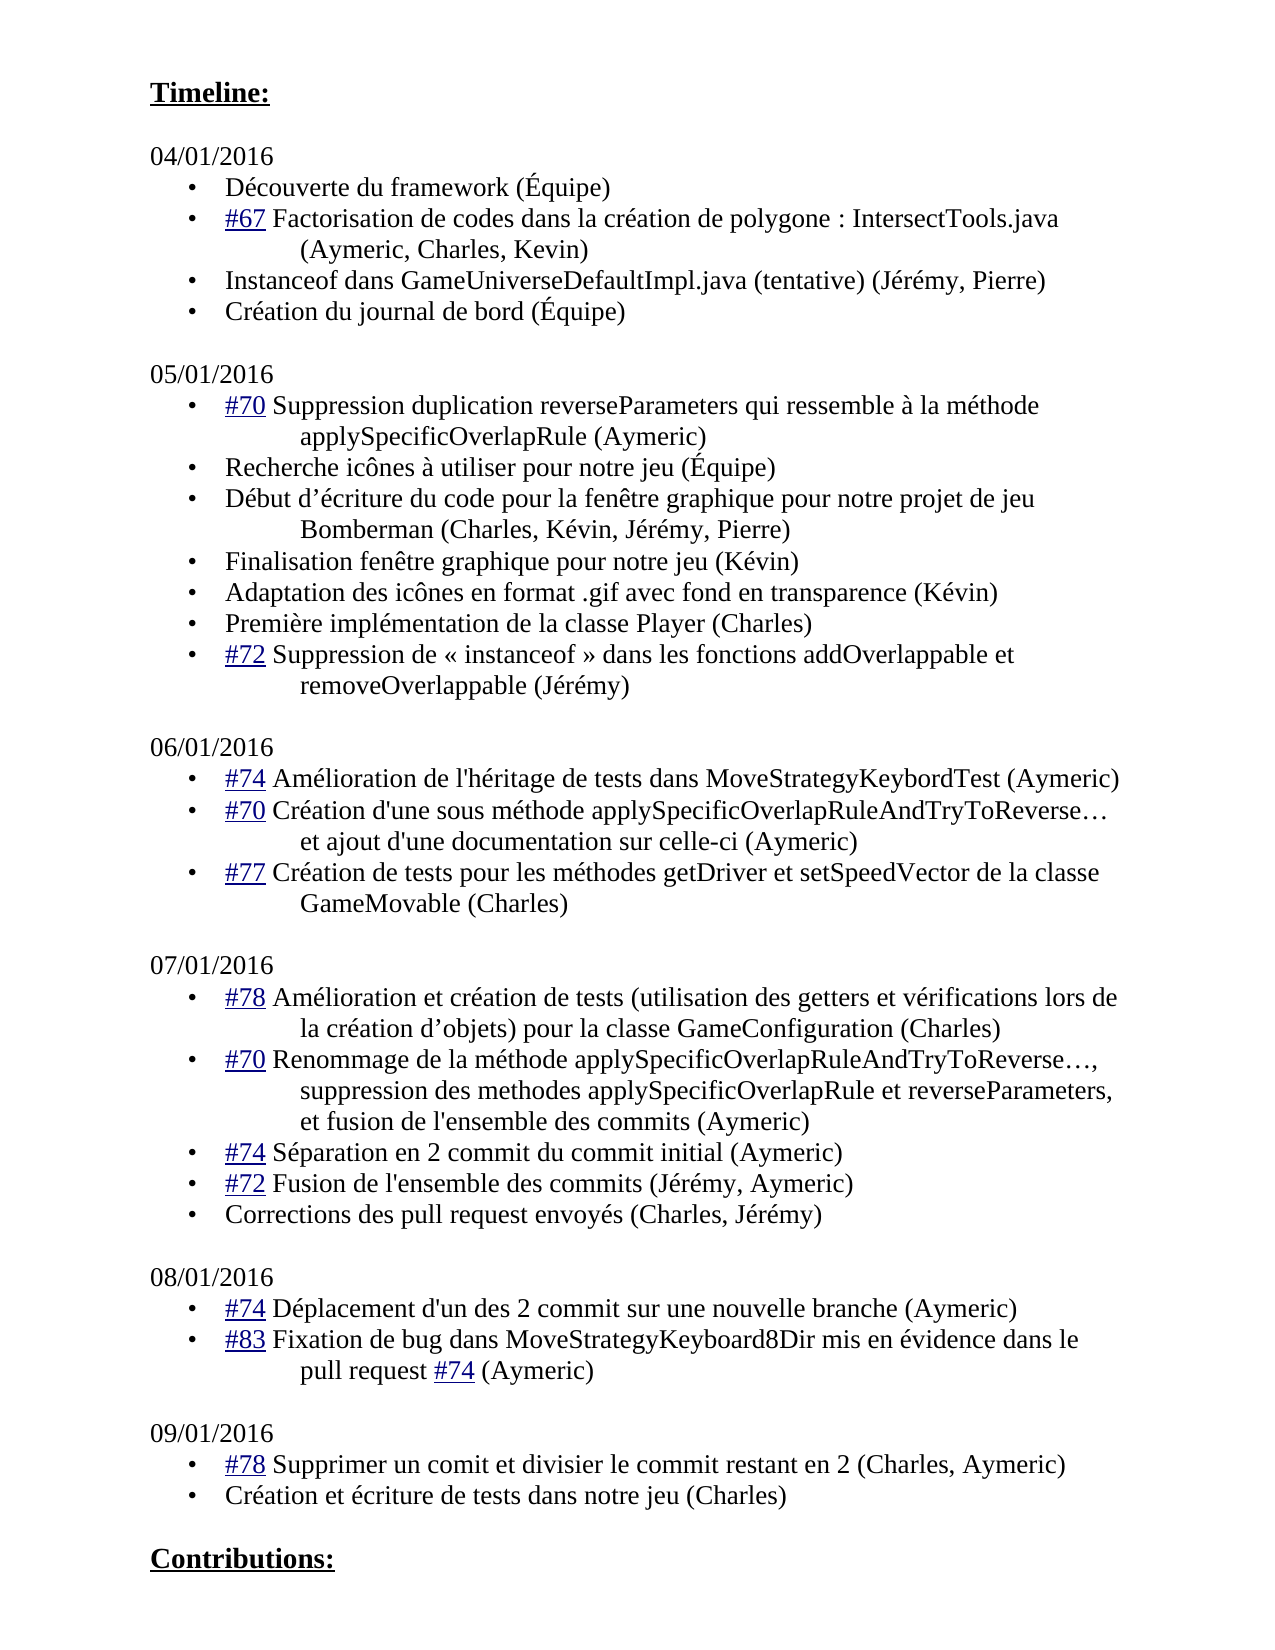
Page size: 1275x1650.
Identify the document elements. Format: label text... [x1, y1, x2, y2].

list Adaptation des icônes en format .gif avec fond en transparence (Kévin) [187, 576, 1125, 607]
list #83 Fixation de bug dans MoveStrategyKeyboard8Dir mis en évidence dans le pull request #74 (Aymeric) [187, 1323, 1125, 1386]
text 07/01/2016 [150, 949, 1125, 981]
list #70 Suppression duplication reverseParameters qui ressemble à la méthode applySpecificOverlapRule (Aymeric) [187, 389, 1125, 451]
list Recherche icônes à utiliser pour notre jeu (Équipe) [187, 451, 1125, 482]
list Instanceof dans GameUniverseDefaultImpl.java (tentative) (Jérémy, Pierre) [187, 264, 1125, 295]
list Corrections des pull request envoyés (Charles, Jérémy) [187, 1199, 1125, 1230]
list #74 Amélioration de l'héritage de tests dans MoveStrategyKeybordTest (Aymeric) [187, 763, 1125, 794]
list #74 Séparation en 2 commit du commit initial (Aymeric) [187, 1136, 1125, 1167]
list #74 Déplacement d'un des 2 commit sur une nouvelle branche (Aymeric) [187, 1292, 1125, 1323]
text 06/01/2016 [150, 731, 1125, 763]
text 04/01/2016 [150, 140, 1125, 171]
list #70 Renommage de la méthode applySpecificOverlapRuleAndTryToReverse…, suppression des methodes applySpecificOverlapRule et reverseParameters, et fusion de l'ensemble des commits (Aymeric) [187, 1043, 1125, 1136]
list Première implémentation de la classe Player (Charles) [187, 607, 1125, 638]
list #78 Amélioration et création de tests (utilisation des getters et vérifications lors de la création d’objets) pour la classe GameConfiguration (Charles) [187, 981, 1125, 1043]
list #72 Suppression de « instanceof » dans les fonctions addOverlappable et removeOverlappable (Jérémy) [187, 638, 1125, 700]
list #72 Fusion de l'ensemble des commits (Jérémy, Aymeric) [187, 1167, 1125, 1199]
list #77 Création de tests pour les méthodes getDriver et setSpeedVector de la classe GameMovable (Charles) [187, 856, 1125, 918]
list #78 Supprimer un comit et divisier le commit restant en 2 (Charles, Aymeric) [187, 1448, 1125, 1479]
list Début d’écriture du code pour la fenêtre graphique pour notre projet de jeu Bomberman (Charles, Kévin, Jérémy, Pierre) [187, 482, 1125, 544]
text Timeline: [150, 75, 1125, 108]
text 05/01/2016 [150, 358, 1125, 389]
list Découverte du framework (Équipe) [187, 171, 1125, 202]
text 08/01/2016 [150, 1261, 1125, 1292]
text 09/01/2016 [150, 1417, 1125, 1448]
list #67 Factorisation de codes dans la création de polygone : IntersectTools.java (Aymeric, Charles, Kevin) [187, 202, 1125, 264]
list #70 Création d'une sous méthode applySpecificOverlapRuleAndTryToReverse… et ajout d'une documentation sur celle-ci (Aymeric) [187, 794, 1125, 856]
text Contributions: [150, 1541, 1125, 1575]
list Création et écriture de tests dans notre jeu (Charles) [187, 1479, 1125, 1510]
list Finalisation fenêtre graphique pour notre jeu (Kévin) [187, 544, 1125, 576]
list Création du journal de bord (Équipe) [187, 295, 1125, 327]
